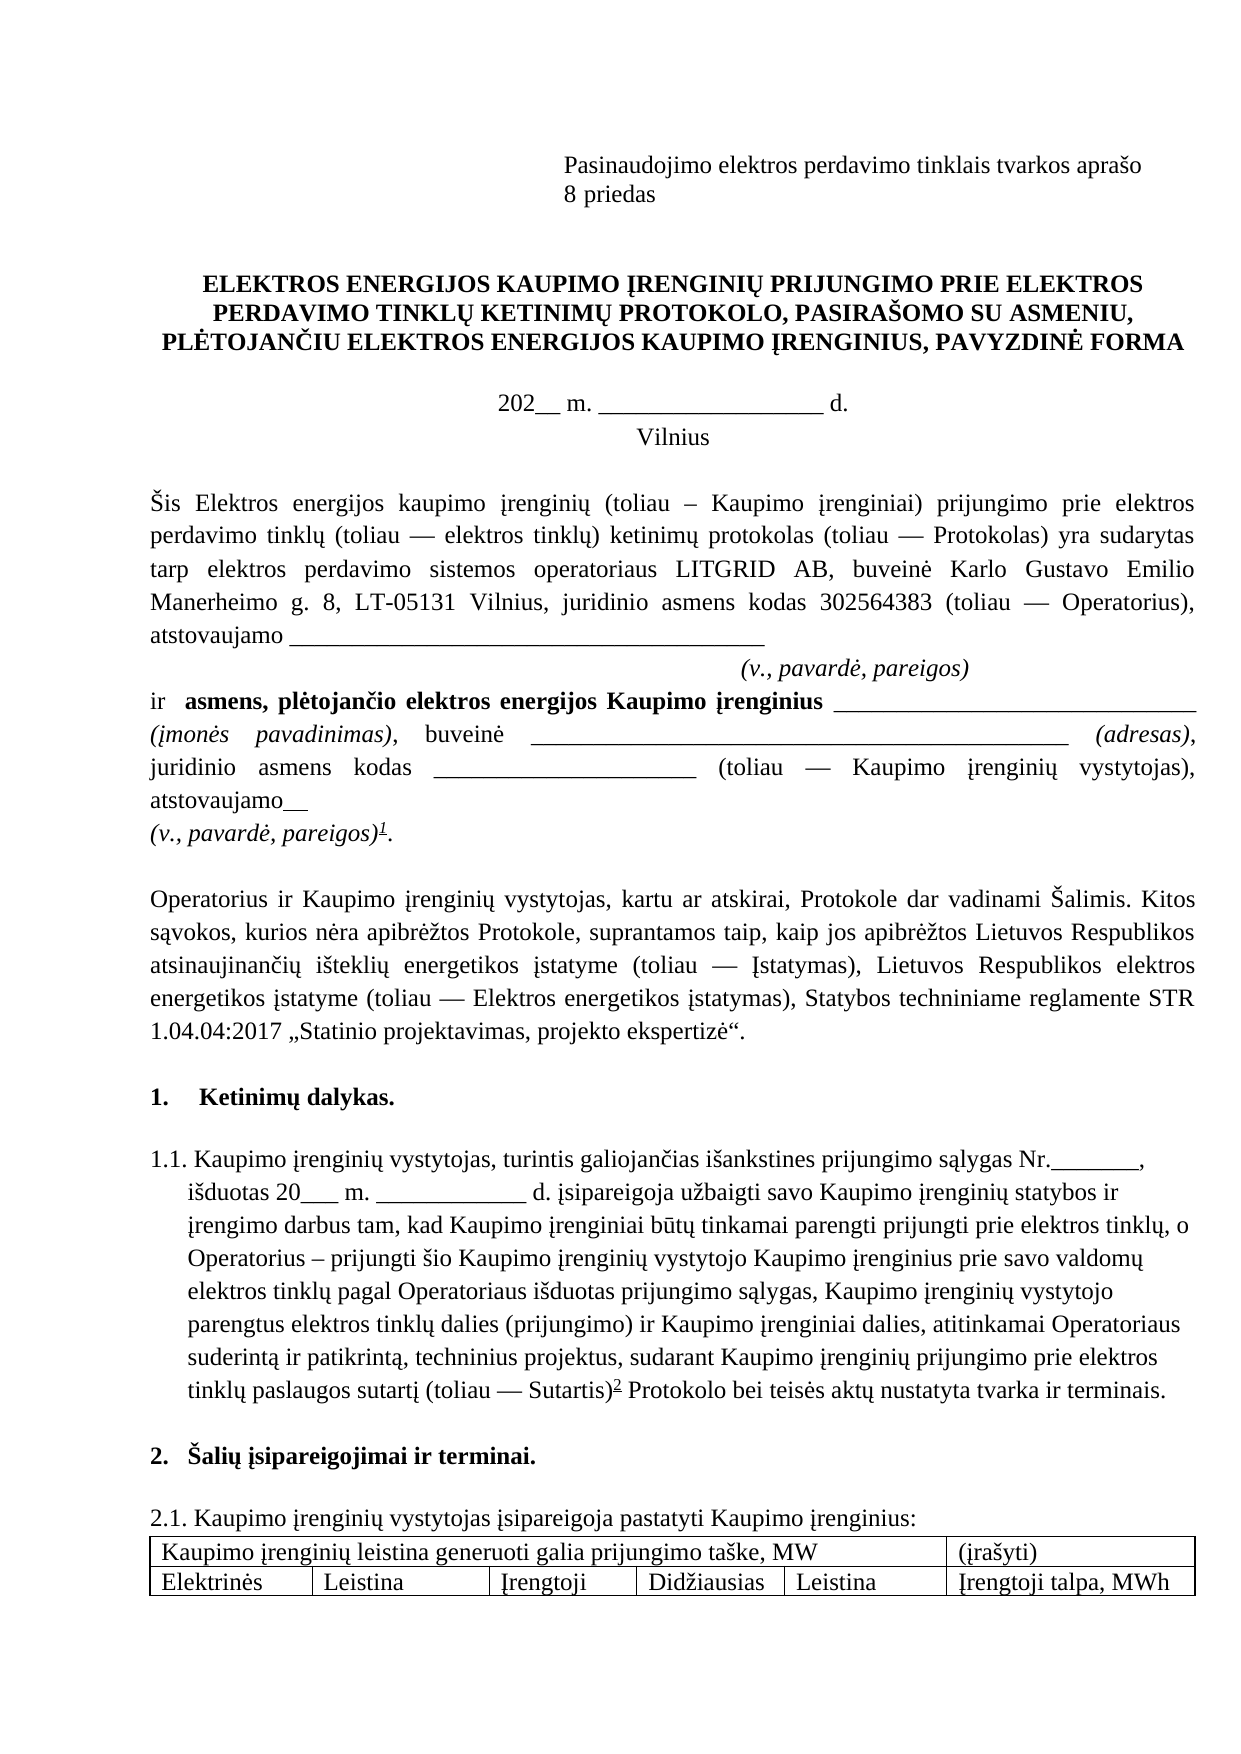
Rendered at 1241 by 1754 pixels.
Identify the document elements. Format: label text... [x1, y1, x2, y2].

table_cell Įrengtoji [490, 1567, 636, 1595]
text Šis Elektros energijos kaupimo įrenginių (toliau – Kaupimo įrenginiai) prijungimo prie elektros perdavimo tinklų (toliau — elektros tinklų) ketinimų protokolas (toliau — Protokolas) yra sudarytas tarp elektros perdavimo sistemos operatoriaus LITGRID AB, buveinė Karlo Gustavo Emilio Manerheimo g. 8, LT-05131 Vilnius, juridinio asmens kodas 302564383 (toliau — Operatorius), atstovaujamo ______________________________________ [150, 488, 1196, 648]
table_cell Įrengtoji talpa, MWh [947, 1567, 1194, 1595]
text ir asmens, plėtojančio elektros energijos Kaupimo įrenginius _____________________________ (įmonės pavadinimas), buveinė ___________________________________________ (adresas), juridinio asmens kodas _____________________ (toliau — Kaupimo įrenginių vystytojas), atstovaujamo [150, 686, 1196, 813]
text Operatorius ir Kaupimo įrenginių vystytojas, kartu ar atskirai, Protokole dar vadinami Šalimis. Kitos sąvokos, kurios nėra apibrėžtos Protokole, suprantamos taip, kaip jos apibrėžtos Lietuvos Respublikos atsinaujinančių išteklių energetikos įstatyme (toliau — Įstatymas), Lietuvos Respublikos elektros energetikos įstatyme (toliau — Elektros energetikos įstatymas), Statybos techniniame reglamente STR 1.04.04:2017 „Statinio projektavimas, projekto ekspertizė“. [150, 884, 1196, 1045]
text ELEKTROS ENERGIJOS KAUPIMO ĮRENGINIŲ PRIJUNGIMO PRIE ELEKTROS PERDAVIMO TINKLŲ KETINIMŲ PROTOKOLO, PASIRAŠOMO SU ASMENIU, PLĖTOJANČIU ELEKTROS ENERGIJOS KAUPIMO ĮRENGINIUS, PAVYZDINĖ FORMA [150, 269, 1196, 356]
text 202__ m. __________________ d. [150, 388, 1196, 417]
text 1. Ketinimų dalykas. [150, 1082, 1196, 1111]
text 1.1. Kaupimo įrenginių vystytojas, turintis galiojančias išankstines prijungimo sąlygas Nr._______, išduotas 20___ m. ____________ d. įsipareigoja užbaigti savo Kaupimo įrenginių statybos ir įrengimo darbus tam, kad Kaupimo įrenginiai būtų tinkamai parengti prijungti prie elektros tinklų, o Operatorius – prijungti šio Kaupimo įrenginių vystytojo Kaupimo įrenginius prie savo valdomų elektros tinklų pagal Operatoriaus išduotas prijungimo sąlygas, Kaupimo įrenginių vystytojo parengtus elektros tinklų dalies (prijungimo) ir Kaupimo įrenginiai dalies, atitinkamai Operatoriaus suderintą ir patikrintą, techninius projektus, sudarant Kaupimo įrenginių prijungimo prie elektros tinklų paslaugos sutartį (toliau — Sutartis)2 Protokolo bei teisės aktų nustatyta tvarka ir terminais. [150, 1144, 1196, 1404]
table_header (įrašyti) [947, 1537, 1194, 1566]
table_cell Didžiausias [637, 1567, 784, 1595]
text 2.1. Kaupimo įrenginių vystytojas įsipareigoja pastatyti Kaupimo įrenginius: [150, 1503, 1196, 1531]
text 2. Šalių įsipareigojimai ir terminai. [150, 1441, 1196, 1470]
table_cell Elektrinės [151, 1567, 312, 1595]
text (v., pavardė, pareigos) [150, 653, 1196, 681]
table_cell Leistina [313, 1567, 489, 1595]
text Pasinaudojimo elektros perdavimo tinklais tvarkos aprašo [150, 150, 1196, 179]
text (v., pavardė, pareigos)1. [150, 818, 1196, 847]
text Vilnius [150, 422, 1196, 450]
table_cell Leistina [785, 1567, 946, 1595]
text 8 priedas [150, 179, 1196, 207]
table_header Kaupimo įrenginių leistina generuoti galia prijungimo taške, MW [151, 1537, 946, 1566]
